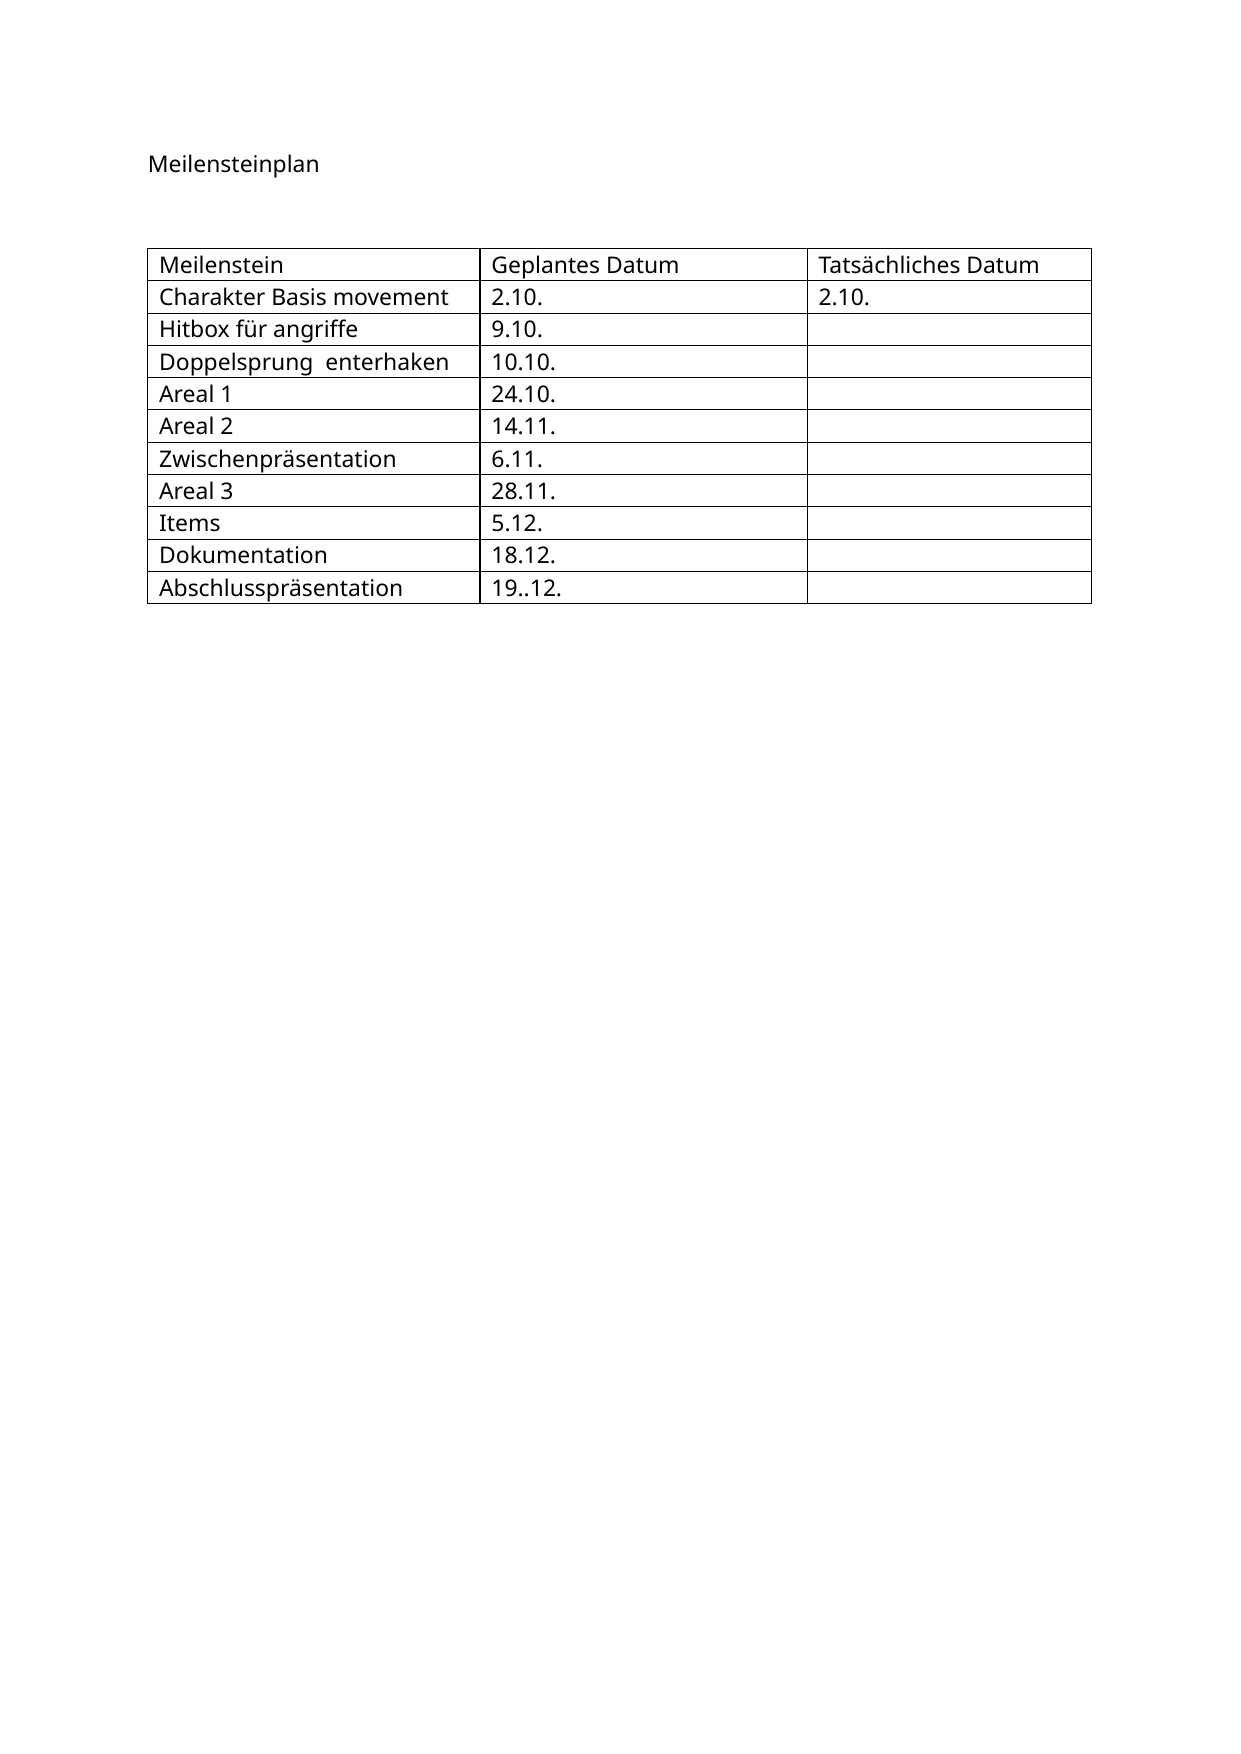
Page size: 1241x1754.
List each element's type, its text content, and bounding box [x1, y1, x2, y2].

table_cell 28.11. [481, 475, 807, 506]
table_cell [808, 540, 1091, 571]
table_cell Zwischenpräsentation [148, 443, 479, 474]
table_cell Charakter Basis movement [148, 281, 479, 312]
table_cell Areal 1 [148, 378, 479, 409]
table_cell Areal 2 [148, 410, 479, 442]
table_cell [808, 410, 1091, 442]
table_cell 18.12. [481, 540, 807, 571]
table_cell Doppelsprung enterhaken [148, 346, 479, 377]
table_header Tatsächliches Datum [808, 249, 1091, 280]
table_cell 9.10. [481, 314, 807, 345]
table_cell 10.10. [481, 346, 807, 377]
table_cell 5.12. [481, 507, 807, 538]
table_cell [808, 346, 1091, 377]
table_cell [808, 378, 1091, 409]
table_cell 2.10. [808, 281, 1091, 312]
table_cell 24.10. [481, 378, 807, 409]
table_cell [808, 314, 1091, 345]
table_cell [808, 507, 1091, 538]
text Meilensteinplan [148, 148, 1093, 179]
table_header Geplantes Datum [481, 249, 807, 280]
table_cell 19..12. [481, 572, 807, 603]
table_cell [808, 475, 1091, 506]
table_cell Abschlusspräsentation [148, 572, 479, 603]
table_cell Hitbox für angriffe [148, 314, 479, 345]
table_cell [808, 572, 1091, 603]
table_cell Items [148, 507, 479, 538]
table_cell [808, 443, 1091, 474]
table_header Meilenstein [148, 249, 479, 280]
table_cell 2.10. [481, 281, 807, 312]
table_cell 14.11. [481, 410, 807, 442]
table_cell Areal 3 [148, 475, 479, 506]
table_cell Dokumentation [148, 540, 479, 571]
table_cell 6.11. [481, 443, 807, 474]
